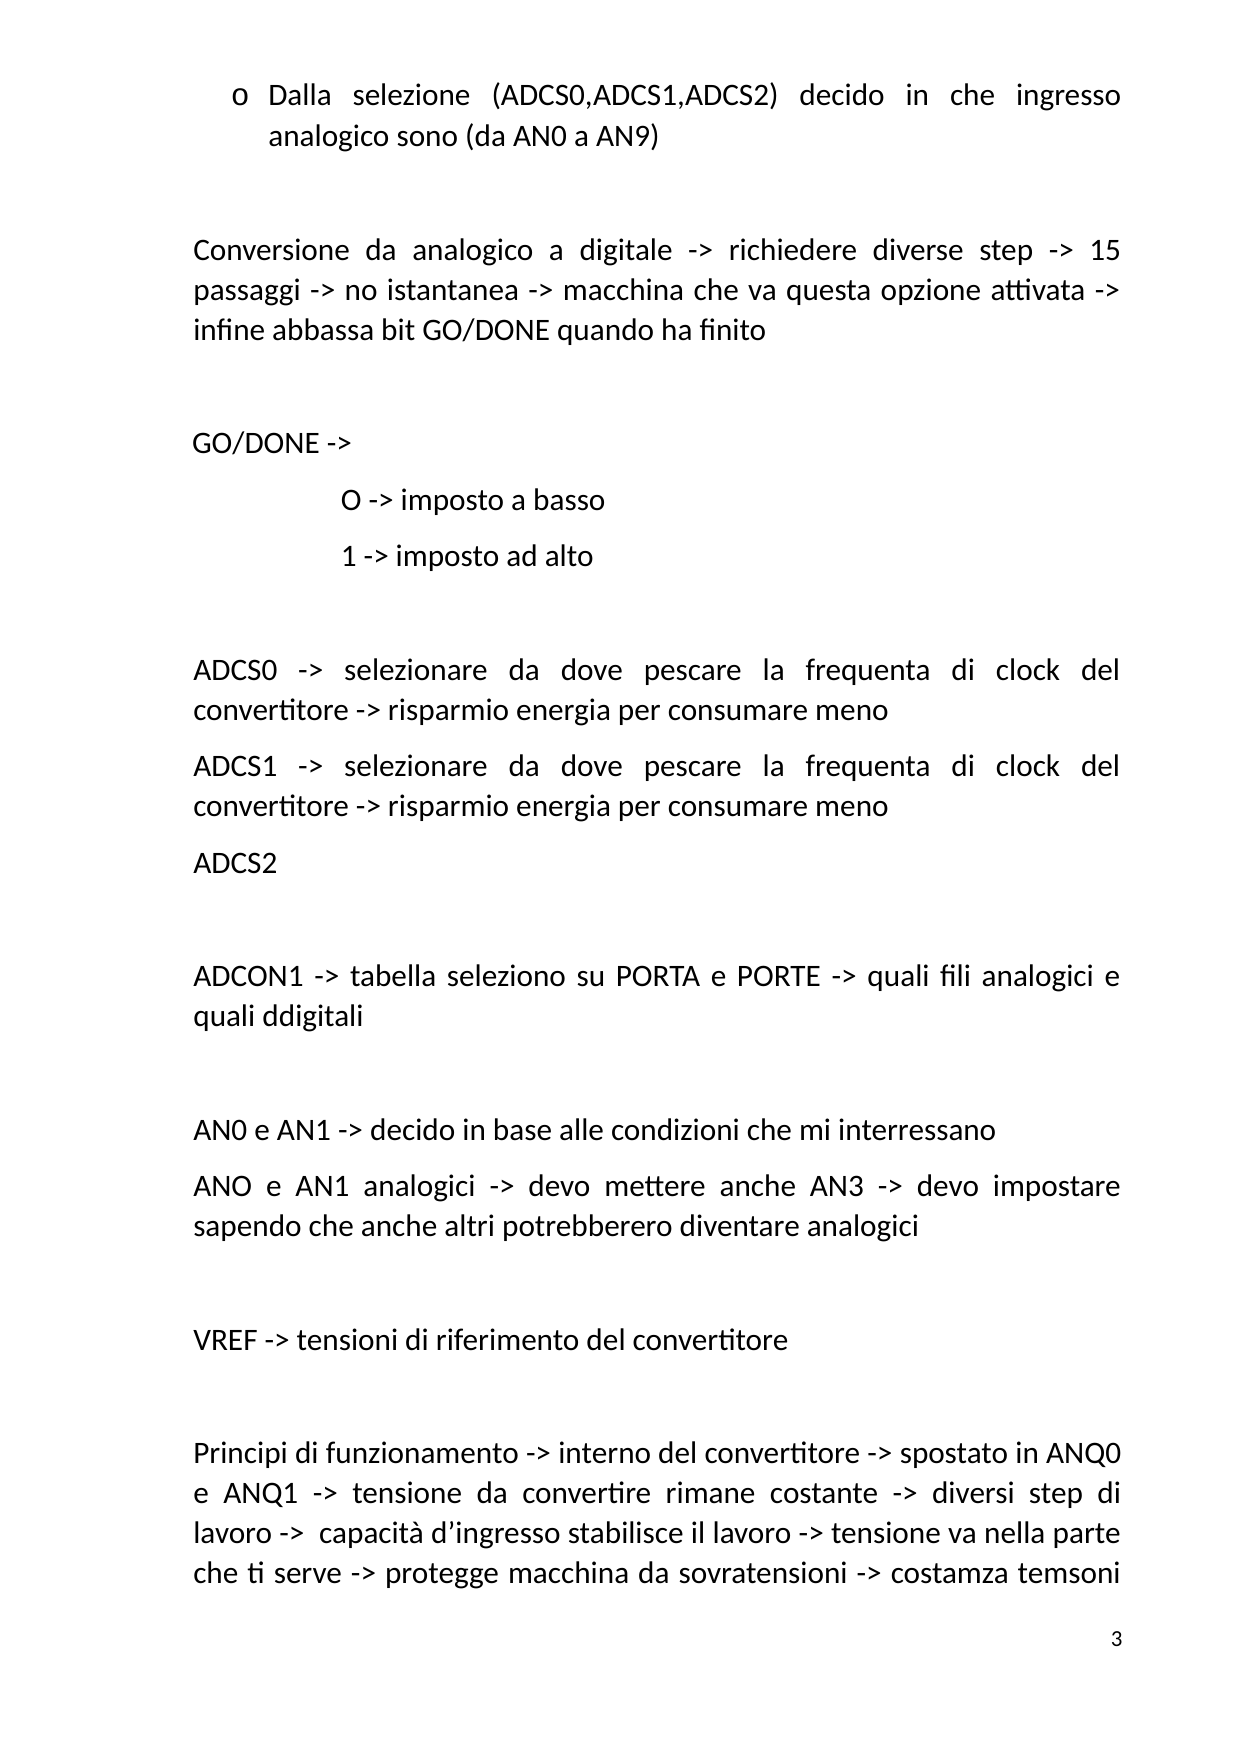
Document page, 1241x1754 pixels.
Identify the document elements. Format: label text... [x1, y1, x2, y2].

text ADCS1 -> selezionare da dove pescare la frequenta di clock del convertitore -> risparmio energia per consumare meno [193, 747, 1122, 825]
text ANO e AN1 analogici -> devo mettere anche AN3 -> devo impostare sapendo che anche altri potrebberero diventare analogici [193, 1167, 1122, 1245]
text Conversione da analogico a digitale -> richiedere diverse step -> 15 passaggi -> no istantanea -> macchina che va questa opzione attivata -> infine abbassa bit GO/DONE quando ha finito [193, 230, 1122, 348]
text AN0 e AN1 -> decido in base alle condizioni che mi interressano [193, 1110, 1122, 1148]
text GO/DONE -> [118, 423, 1122, 461]
text ADCON1 -> tabella seleziono su PORTA e PORTE -> quali fili analogici e quali ddigitali [193, 957, 1122, 1035]
list Dalla selezione (ADCS0,ADCS1,ADCS2) decido in che ingresso analogico sono (da AN0 a AN9) [231, 75, 1122, 155]
text 1 -> imposto ad alto [193, 537, 1122, 575]
text Principi di funzionamento -> interno del convertitore -> spostato in ANQ0 e ANQ1 -> tensione da convertire rimane costante -> diversi step di lavoro -> capacità d’ingresso stabilisce il lavoro -> tensione va nella parte che ti serve -> protegge macchina da sovratensioni -> costamza temsoni [193, 1433, 1122, 1591]
text ADCS2 [193, 843, 1122, 881]
text ADCS0 -> selezionare da dove pescare la frequenta di clock del convertitore -> risparmio energia per consumare meno [193, 650, 1122, 728]
text O -> imposto a basso [193, 480, 1122, 518]
text VREF -> tensioni di riferimento del convertitore [193, 1320, 1122, 1358]
